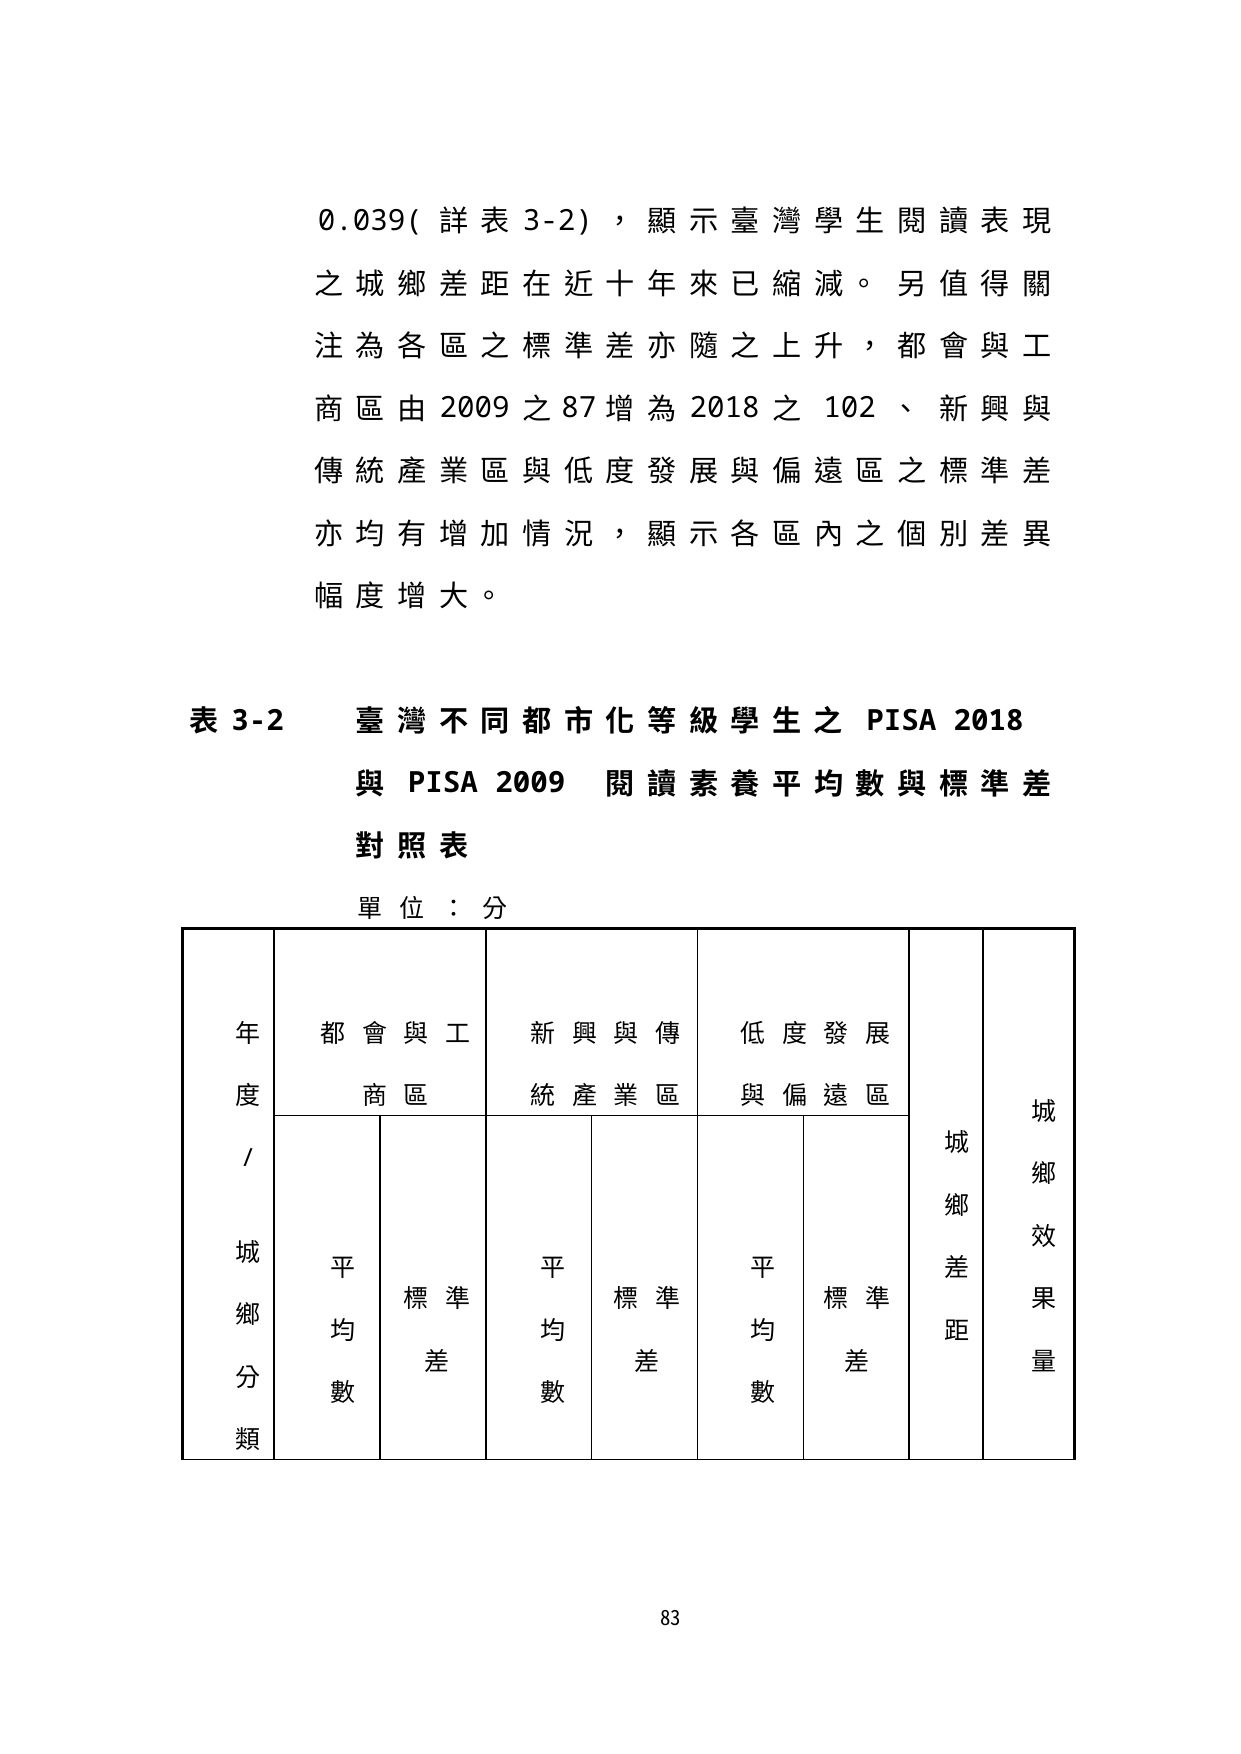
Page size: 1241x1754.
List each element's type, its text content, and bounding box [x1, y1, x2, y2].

text 0.039(詳表3-2)，顯示臺灣學生閱讀表現之城鄉差距在近十年來已縮減。另值得關注為各區之標準差亦隨之上升，都會與工商區由2009之87增為2018之102、新興與傳統產業區與低度發展與偏遠區之標準差亦均有增加情況，顯示各區內之個別差異幅度增大。 [271, 177, 1058, 615]
table_cell 標準差 [381, 1116, 485, 1458]
table_cell 平均數 [487, 1116, 591, 1458]
table_header 年度/ 城鄉分類 [184, 930, 273, 1458]
text 表3-2 臺灣不同都市化等級學生之PISA 2018 與PISA 2009 閱讀素養平均數與標準差對照表 單位：分 [183, 677, 1058, 927]
table_header 都會與工商區 [275, 930, 485, 1115]
table_cell 平均數 [698, 1116, 803, 1458]
table_header 低度發展與偏遠區 [698, 930, 908, 1115]
table_cell 平均數 [275, 1116, 379, 1458]
table_header 城鄉差距 [910, 930, 982, 1458]
table_cell 標準差 [804, 1116, 908, 1458]
table_header 城鄉效果量 [984, 930, 1073, 1458]
table_cell 標準差 [592, 1116, 697, 1458]
table_header 新興與傳統產業區 [487, 930, 697, 1115]
